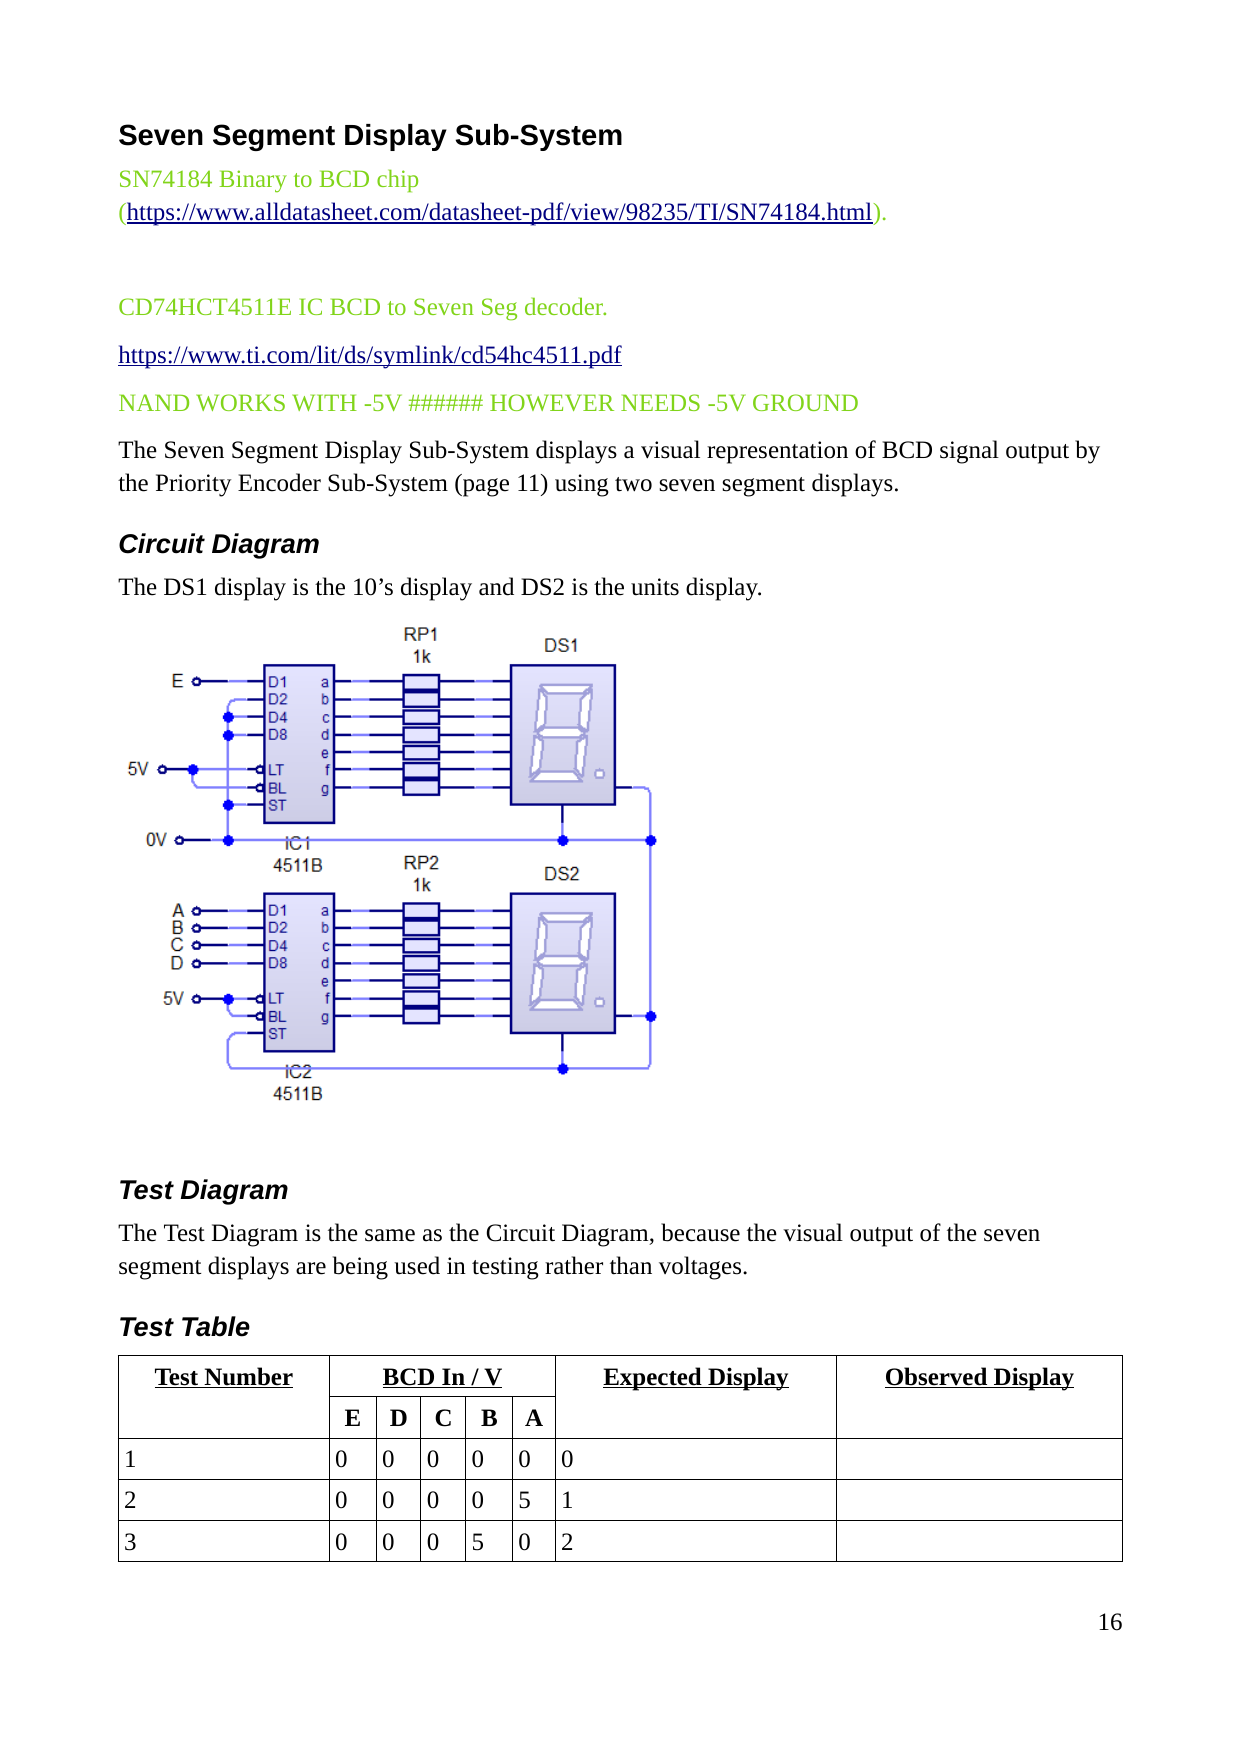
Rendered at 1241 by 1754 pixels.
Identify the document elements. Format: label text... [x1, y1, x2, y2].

table_header BCD In / V [330, 1356, 555, 1396]
table_header Test Number [119, 1356, 329, 1437]
picture [118, 619, 687, 1110]
text The Seven Segment Display Sub-System displays a visual representation of BCD signal output by the Priority Encoder Sub-System (page 11) using two seven segment displays. [118, 435, 1122, 497]
subtitle Test Table [118, 1311, 1122, 1342]
table_cell C [421, 1397, 465, 1437]
table_cell 0 [330, 1439, 376, 1479]
table_cell 0 [421, 1521, 465, 1561]
table_cell 5 [513, 1480, 555, 1520]
text The DS1 display is the 10’s display and DS2 is the units display. [118, 572, 1122, 601]
table_cell 0 [421, 1439, 465, 1479]
table_cell 0 [377, 1521, 420, 1561]
table_cell 0 [513, 1439, 555, 1479]
text NAND WORKS WITH -5V ###### HOWEVER NEEDS -5V GROUND [118, 388, 1122, 416]
table_cell 0 [330, 1480, 376, 1520]
table_cell 0 [377, 1480, 420, 1520]
table_cell [837, 1439, 1122, 1479]
table_header Observed Display [837, 1356, 1122, 1437]
table_cell 5 [466, 1521, 512, 1561]
table_cell [837, 1521, 1122, 1561]
table_cell A [513, 1397, 555, 1437]
table_cell 1 [119, 1439, 329, 1479]
subtitle Test Diagram [118, 1174, 1122, 1206]
table_cell 3 [119, 1521, 329, 1561]
subtitle Seven Segment Display Sub-System [118, 118, 1122, 152]
table_cell D [377, 1397, 420, 1437]
text The Test Diagram is the same as the Circuit Diagram, because the visual output of the seven segment displays are being used in testing rather than voltages. [118, 1218, 1122, 1280]
table_header Expected Display [556, 1356, 836, 1437]
table_cell 0 [556, 1439, 836, 1479]
table_cell 1 [556, 1480, 836, 1520]
table_cell [837, 1480, 1122, 1520]
table_cell 0 [377, 1439, 420, 1479]
table_cell 0 [466, 1439, 512, 1479]
text https://www.ti.com/lit/ds/symlink/cd54hc4511.pdf [118, 340, 1122, 369]
table_cell E [330, 1397, 376, 1437]
table_cell 0 [421, 1480, 465, 1520]
text CD74HCT4511E IC BCD to Seven Seg decoder. [118, 292, 1122, 321]
subtitle Circuit Diagram [118, 528, 1122, 559]
table_cell 0 [330, 1521, 376, 1561]
table_cell 2 [556, 1521, 836, 1561]
text SN74184 Binary to BCD chip (https://www.alldatasheet.com/datasheet-pdf/view/98235/TI/SN74184.html). [118, 164, 1122, 226]
table_cell B [466, 1397, 512, 1437]
table_cell 0 [513, 1521, 555, 1561]
table_cell 0 [466, 1480, 512, 1520]
table_cell 2 [119, 1480, 329, 1520]
